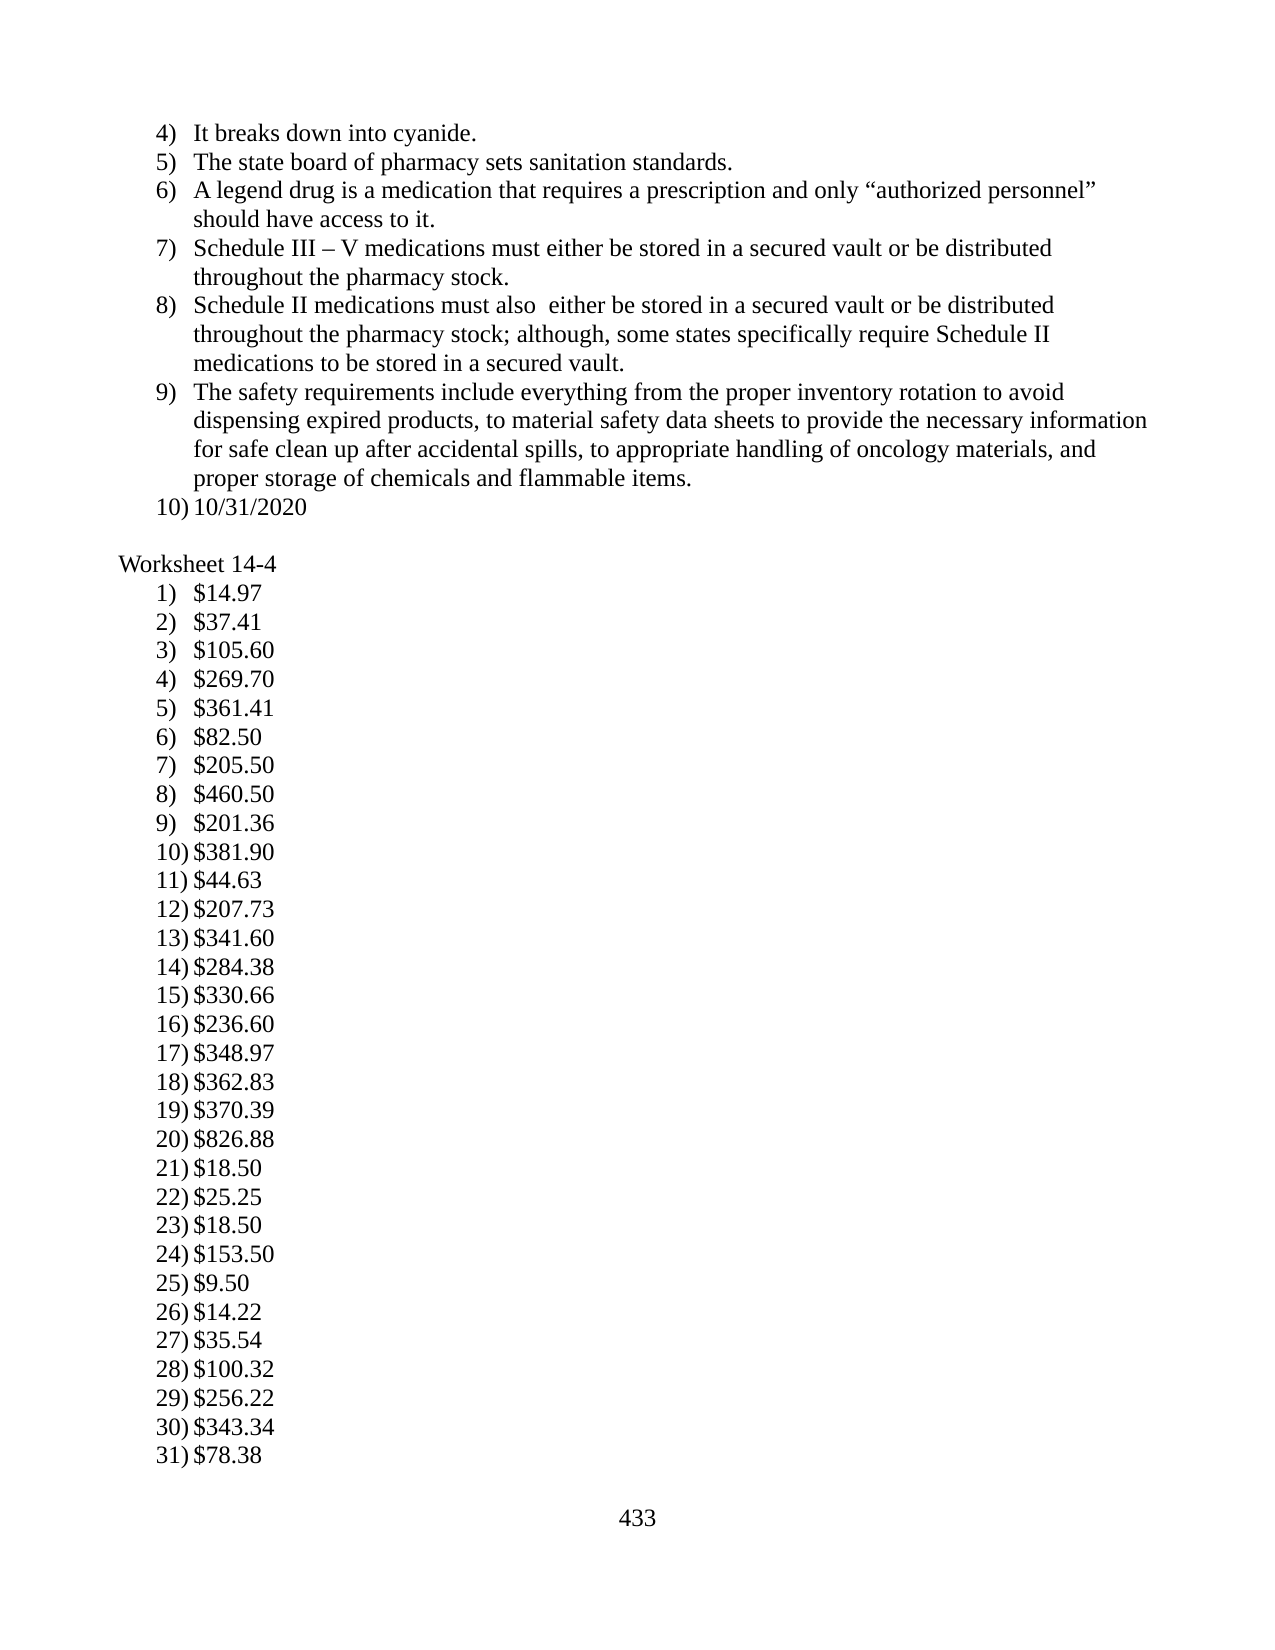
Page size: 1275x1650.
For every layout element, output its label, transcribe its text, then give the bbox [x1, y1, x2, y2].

list $330.66 [156, 981, 1157, 1009]
list $207.73 [156, 894, 1157, 923]
list $269.70 [156, 664, 1157, 693]
list $284.38 [156, 952, 1157, 981]
list A legend drug is a medication that requires a prescription and only “authorized personnel” should have access to it. [156, 176, 1157, 233]
list $362.83 [156, 1067, 1157, 1096]
list Schedule II medications must also either be stored in a secured vault or be distributed throughout the pharmacy stock; although, some states specifically require Schedule II medications to be stored in a secured vault. [156, 291, 1157, 377]
list $256.22 [156, 1383, 1157, 1412]
list $236.60 [156, 1009, 1157, 1038]
list $18.50 [156, 1211, 1157, 1239]
list $35.54 [156, 1326, 1157, 1354]
list $205.50 [156, 751, 1157, 779]
list The safety requirements include everything from the proper inventory rotation to avoid dispensing expired products, to material safety data sheets to provide the necessary information for safe clean up after accidental spills, to appropriate handling of oncology materials, and proper storage of chemicals and flammable items. [156, 377, 1157, 492]
list $100.32 [156, 1354, 1157, 1383]
list $18.50 [156, 1153, 1157, 1182]
list $14.97 [156, 578, 1157, 607]
list $348.97 [156, 1038, 1157, 1067]
list $25.25 [156, 1182, 1157, 1211]
list It breaks down into cyanide. [156, 118, 1157, 147]
list $78.38 [156, 1441, 1157, 1469]
list $37.41 [156, 607, 1157, 636]
list $343.34 [156, 1412, 1157, 1441]
list $44.63 [156, 866, 1157, 894]
list $105.60 [156, 636, 1157, 664]
list $14.22 [156, 1297, 1157, 1326]
list $361.41 [156, 693, 1157, 722]
text Worksheet 14-4 [118, 549, 1157, 578]
list $460.50 [156, 779, 1157, 808]
list Schedule III – V medications must either be stored in a secured vault or be distributed throughout the pharmacy stock. [156, 233, 1157, 291]
list 10/31/2020 [156, 492, 1157, 521]
list $381.90 [156, 837, 1157, 866]
list $9.50 [156, 1268, 1157, 1297]
list $341.60 [156, 923, 1157, 952]
list $370.39 [156, 1096, 1157, 1124]
list The state board of pharmacy sets sanitation standards. [156, 147, 1157, 176]
list $153.50 [156, 1239, 1157, 1268]
list $201.36 [156, 808, 1157, 837]
list $826.88 [156, 1124, 1157, 1153]
list $82.50 [156, 722, 1157, 751]
